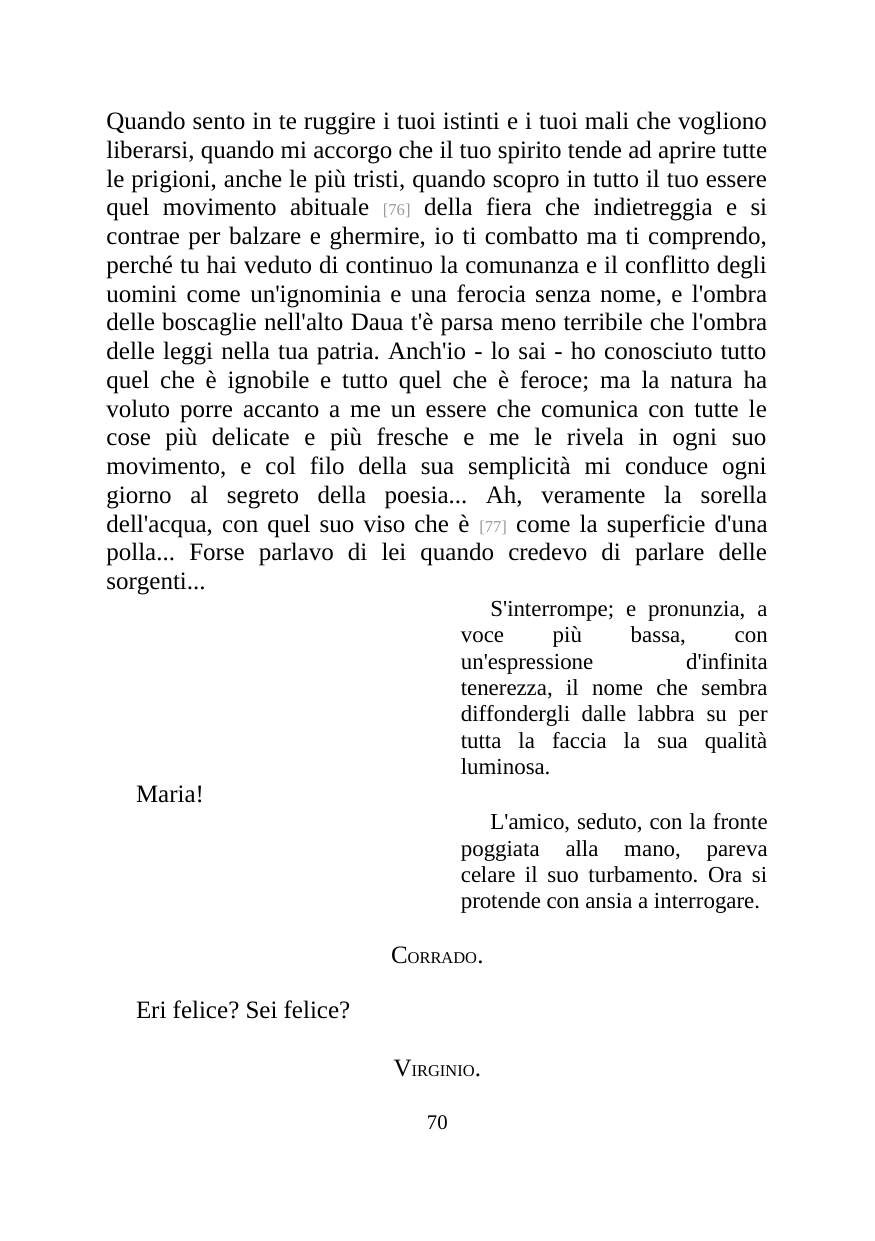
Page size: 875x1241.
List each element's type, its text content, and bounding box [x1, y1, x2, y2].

text L'amico, seduto, con la fronte poggiata alla mano, pareva celare il suo turbamento. Ora si protende con ansia a interrogare. [461, 808, 768, 914]
text Eri felice? Sei felice? [106, 995, 768, 1024]
text Virginio. [106, 1053, 768, 1081]
text Quando sento in te ruggire i tuoi istinti e i tuoi mali che vogliono liberarsi, quando mi accorgo che il tuo spirito tende ad aprire tutte le prigioni, anche le più tristi, quando scopro in tutto il tuo essere quel movimento abituale [76] della fiera che indietreggia e si contrae per balzare e ghermire, io ti combatto ma ti comprendo, perché tu hai veduto di continuo la comunanza e il conflitto degli uomini come un'ignominia e una ferocia senza nome, e l'ombra delle boscaglie nell'alto Daua t'è parsa meno terribile che l'ombra delle leggi nella tua patria. Anch'io - lo sai - ho conosciuto tutto quel che è ignobile e tutto quel che è feroce; ma la natura ha voluto porre accanto a me un essere che comunica con tutte le cose più delicate e più fresche e me le rivela in ogni suo movimento, e col filo della sua semplicità mi conduce ogni giorno al segreto della poesia... Ah, veramente la sorella dell'acqua, con quel suo viso che è [77] come la superficie d'una polla... Forse parlavo di lei quando credevo di parlare delle sorgenti... [106, 106, 768, 595]
text Corrado. [106, 940, 768, 969]
text Maria! [106, 779, 768, 808]
text S'interrompe; e pronunzia, a voce più bassa, con un'espressione d'infinita tenerezza, il nome che sembra diffondergli dalle labbra su per tutta la faccia la sua qualità luminosa. [461, 595, 768, 779]
